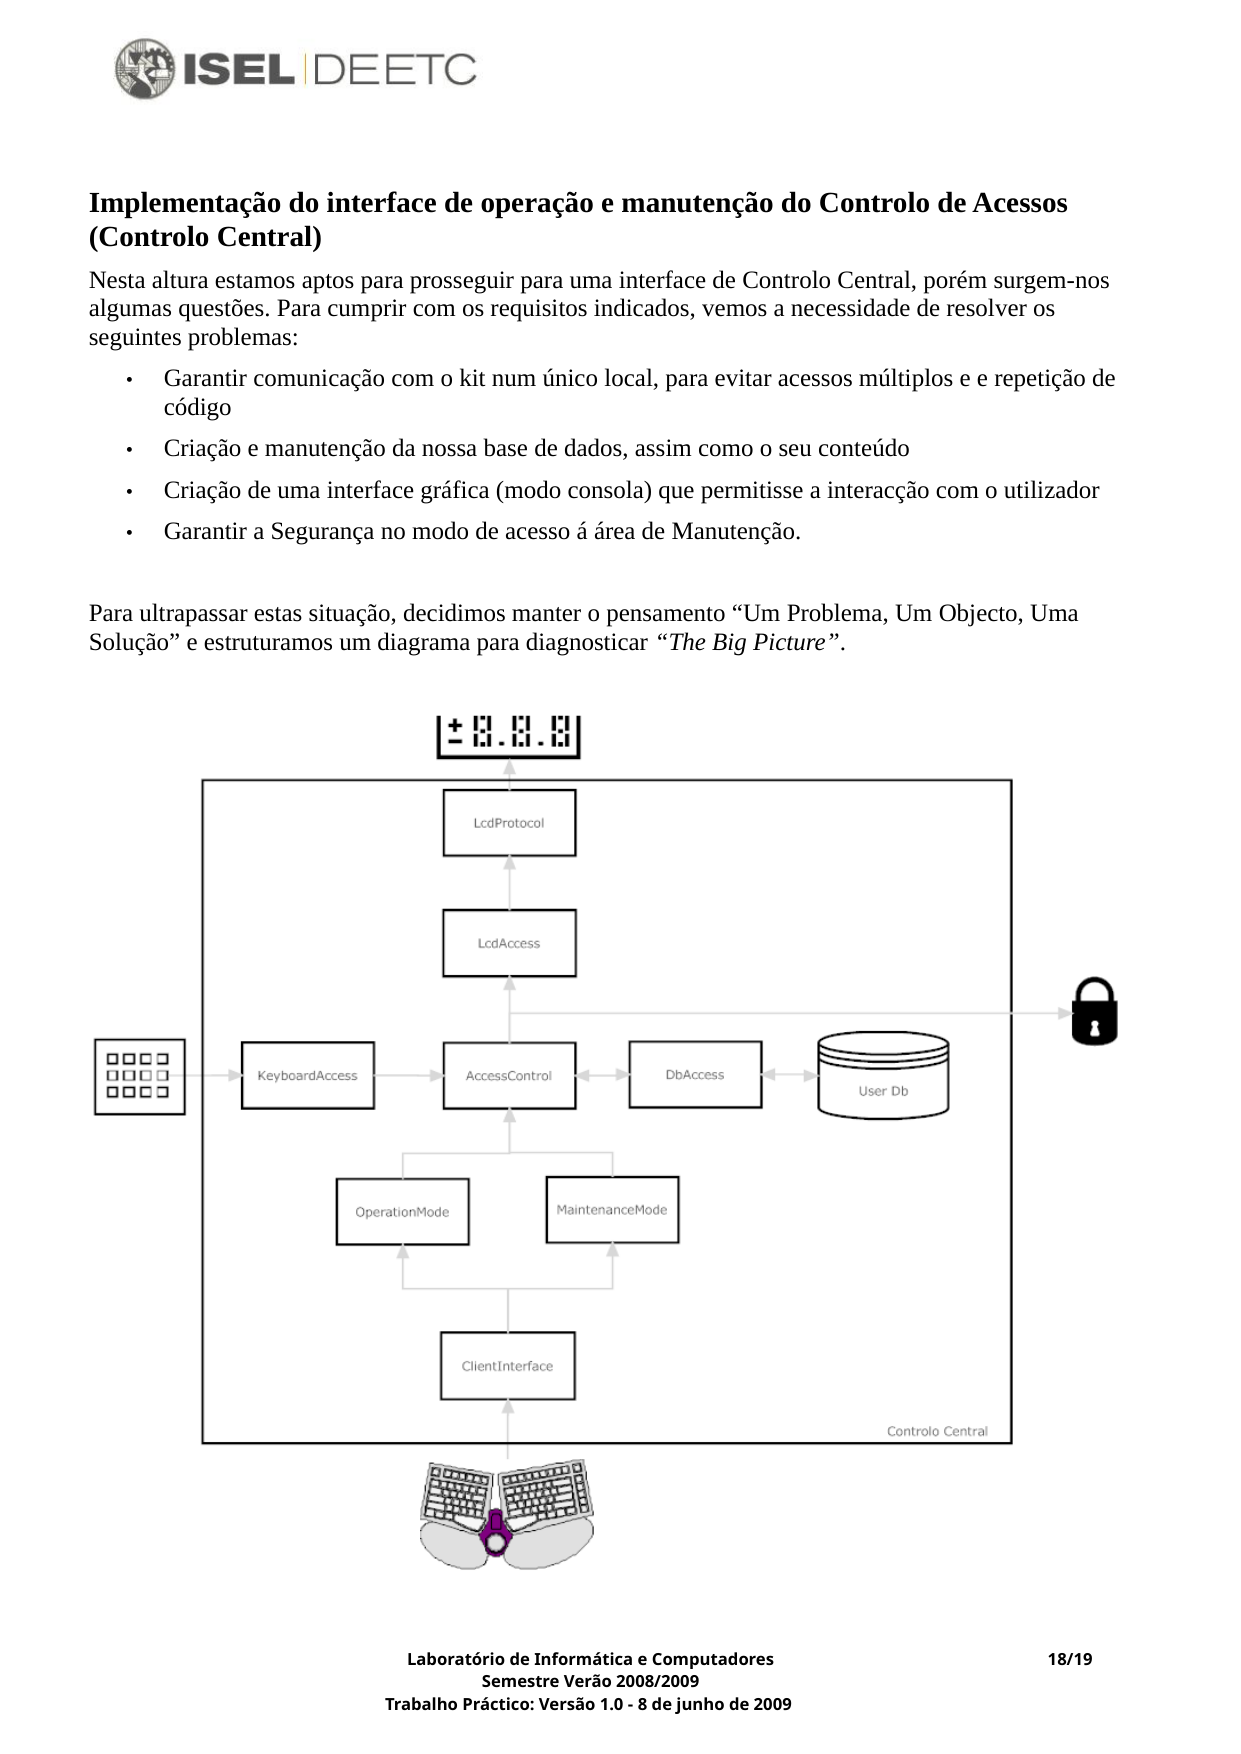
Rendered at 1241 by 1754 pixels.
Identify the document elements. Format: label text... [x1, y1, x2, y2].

subtitle Implementação do interface de operação e manutenção do Controlo de Acessos (Controlo Central) [88, 185, 1152, 252]
text Para ultrapassar estas situação, decidimos manter o pensamento “Um Problema, Um Objecto, Uma Solução” e estruturamos um diagrama para diagnosticar “The Big Picture”. [88, 598, 1152, 656]
list Criação e manutenção da nossa base de dados, assim como o seu conteúdo [126, 433, 1152, 462]
list Garantir a Segurança no modo de acesso á área de Manutenção. [126, 516, 1152, 545]
list Criação de uma interface gráfica (modo consola) que permitisse a interacção com o utilizador [126, 475, 1152, 503]
list Garantir comunicação com o kit num único local, para evitar acessos múltiplos e e repetição de código [126, 363, 1152, 421]
text Nesta altura estamos aptos para prosseguir para uma interface de Controlo Central, porém surgem-nos algumas questões. Para cumprir com os requisitos indicados, vemos a necessidade de resolver os seguintes problemas: [88, 265, 1152, 351]
picture [105, 24, 507, 125]
picture [88, 709, 1152, 1578]
